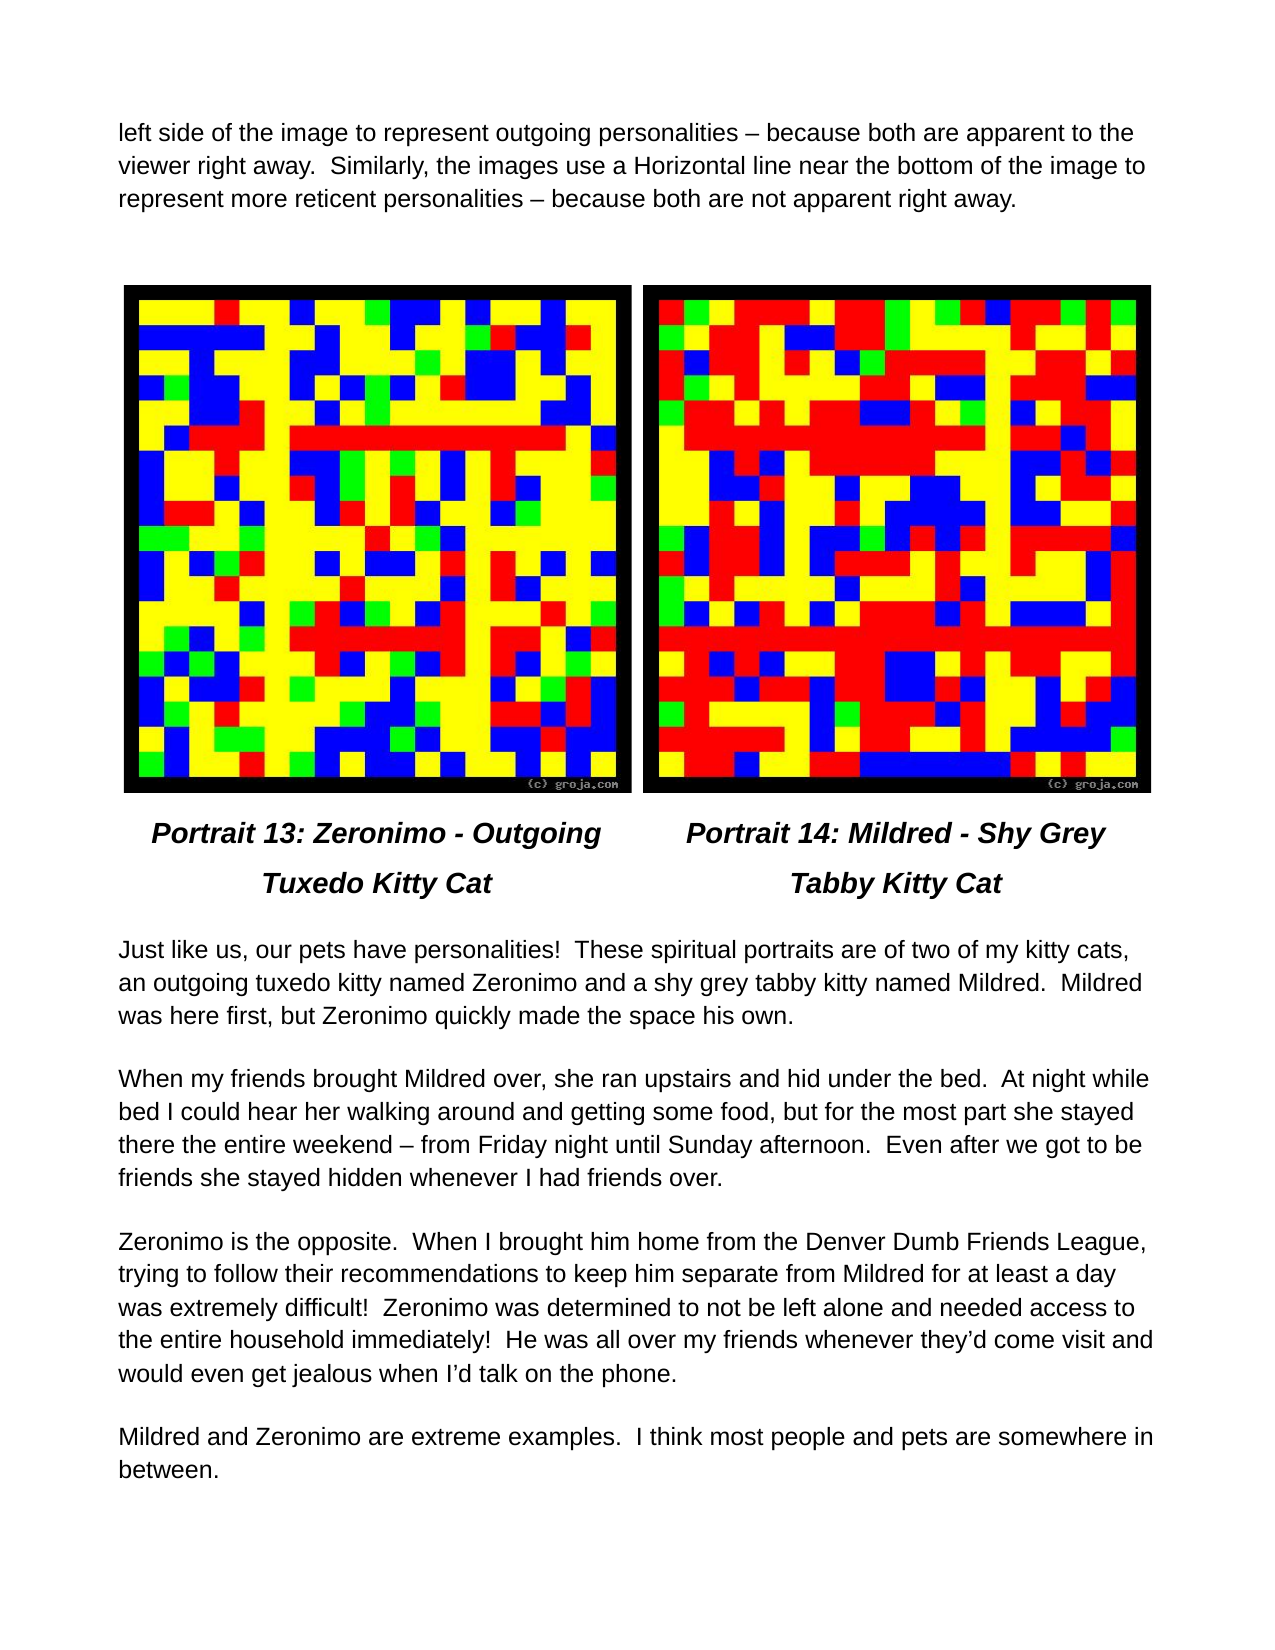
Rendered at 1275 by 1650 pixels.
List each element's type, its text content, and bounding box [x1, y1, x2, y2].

text Mildred and Zeronimo are extreme examples. I think most people and pets are somewhere in between. [118, 1422, 1157, 1483]
table_header [638, 217, 1157, 905]
text When my friends brought Mildred over, she ran upstairs and hid under the bed. At night while bed I could hear her walking around and getting some food, but for the most part she stayed there the entire weekend – from Friday night until Sunday afternoon. Even after we got to be friends she stayed hidden whenever I had friends over. [118, 1064, 1157, 1192]
text Just like us, our pets have personalities! These spiritual portraits are of two of my kitty cats, an outgoing tuxedo kitty named Zeronimo and a shy grey tabby kitty named Mildred. Mildred was here first, but Zeronimo quickly made the space his own. [118, 935, 1157, 1030]
text Zeronimo is the opposite. When I brought him home from the Denver Dumb Friends League, trying to follow their recommendations to keep him separate from Mildred for at least a day was extremely difficult! Zeronimo was determined to not be left alone and needed access to the entire household immediately! He was all over my friends whenever they’d come visit and would even get jealous when I’d talk on the phone. [118, 1226, 1157, 1387]
table_header [118, 217, 637, 905]
text left side of the image to represent outgoing personalities – because both are apparent to the viewer right away. Similarly, the images use a Horizontal line near the bottom of the image to represent more reticent personalities – because both are not apparent right away. [118, 118, 1157, 213]
picture [643, 285, 1152, 793]
picture [123, 285, 632, 793]
